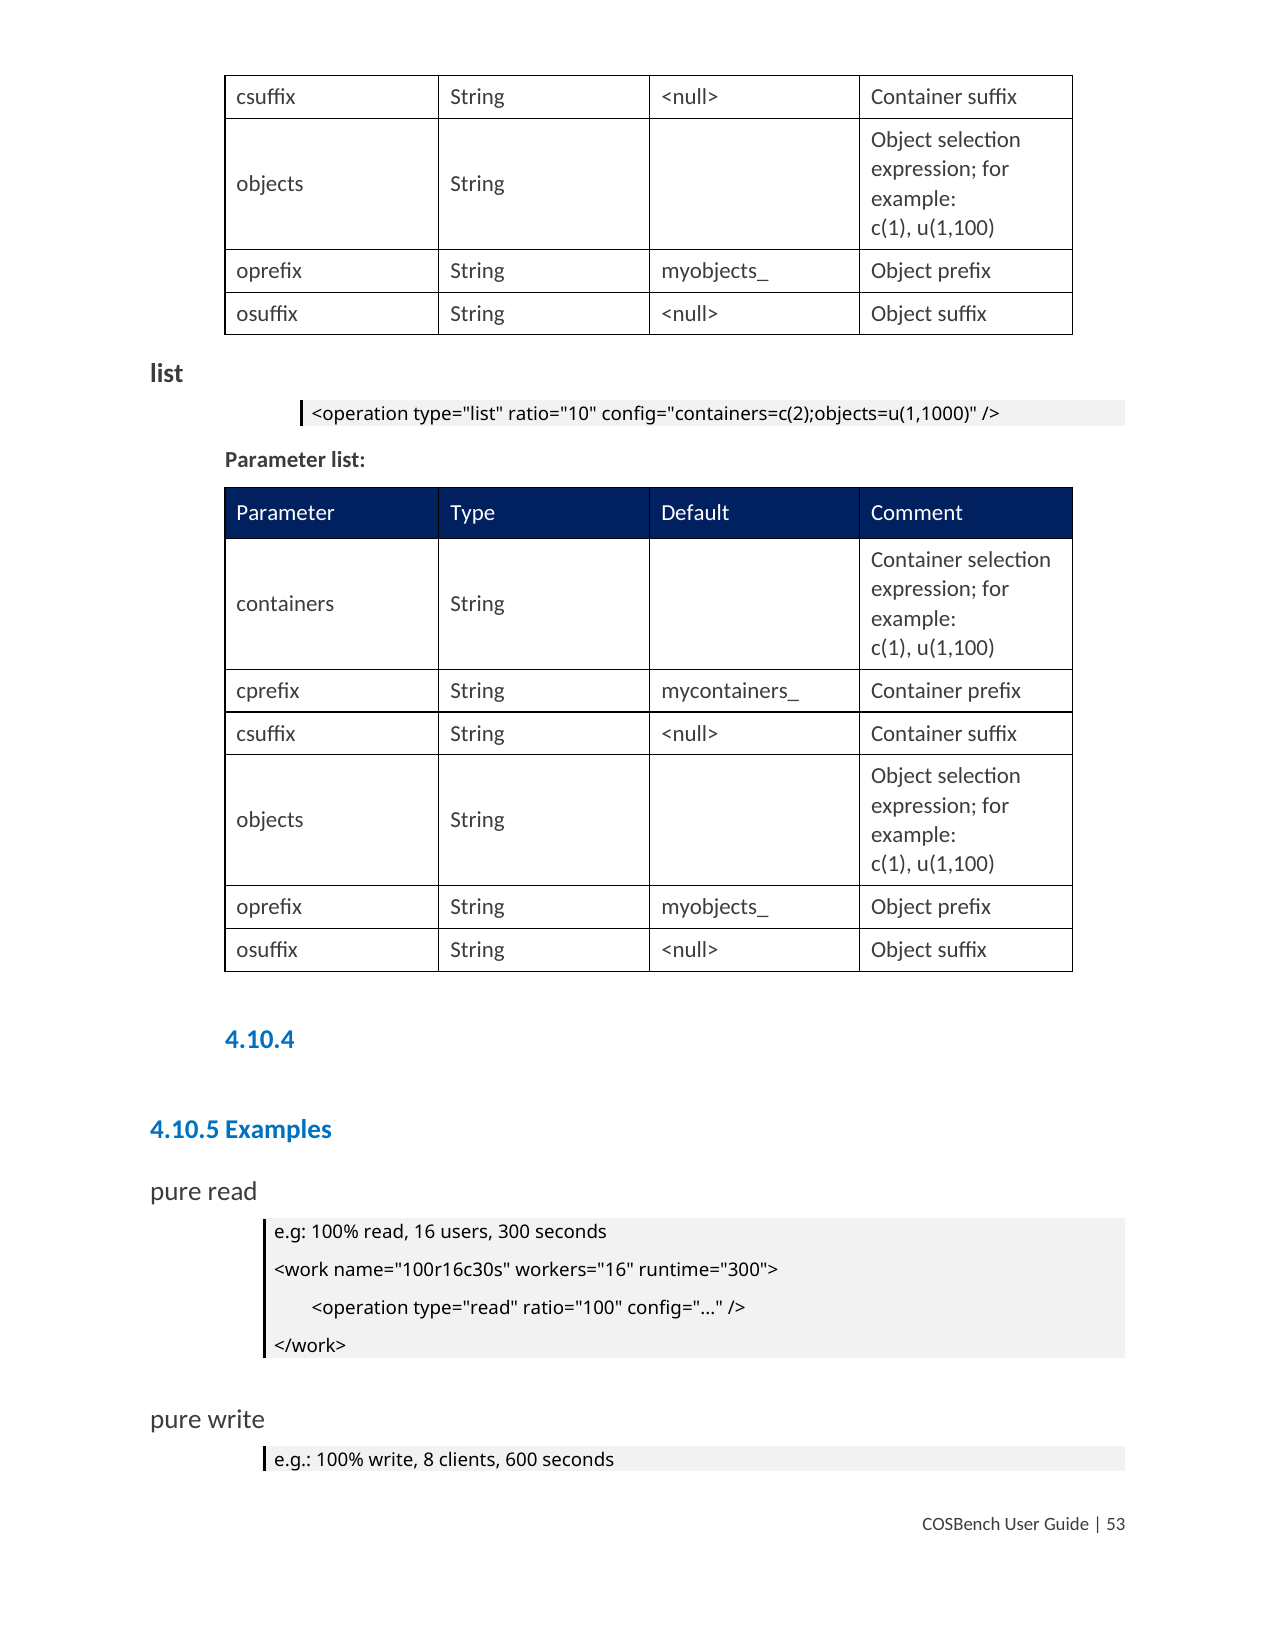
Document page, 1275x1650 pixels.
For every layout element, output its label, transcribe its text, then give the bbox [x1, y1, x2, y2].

table_cell String [439, 250, 649, 292]
table_cell mycontainers_ [650, 670, 859, 711]
table_cell String [439, 886, 649, 928]
text <operation type="read" ratio="100" config="..." /> [266, 1294, 1125, 1320]
table_cell oprefix [226, 250, 438, 292]
table_cell <null> [650, 713, 859, 754]
table_cell String [439, 670, 649, 711]
text e.g: 100% read, 16 users, 300 seconds [262, 1218, 1125, 1244]
table_header Parameter [226, 488, 438, 538]
table_cell Container suffix [860, 713, 1072, 754]
table_cell objects [226, 755, 438, 885]
subtitle list [150, 356, 1125, 389]
text e.g.: 100% write, 8 clients, 600 seconds [266, 1446, 1125, 1471]
table_cell Object suffix [860, 293, 1072, 334]
table_cell String [439, 119, 649, 249]
text Parameter list: [225, 445, 1125, 473]
table_cell Object prefix [860, 250, 1072, 292]
table_cell [650, 119, 859, 249]
table_cell String [439, 713, 649, 754]
table_header Default [650, 488, 859, 538]
text </work> [266, 1332, 1125, 1358]
table_cell String [439, 293, 649, 334]
table_header Type [439, 488, 649, 538]
table_cell myobjects_ [650, 250, 859, 292]
subtitle Examples [150, 1113, 1125, 1146]
table_cell <null> [650, 76, 859, 118]
table_cell Object selection expression; for example: c(1), u(1,100) [860, 119, 1072, 249]
table_cell String [439, 755, 649, 885]
table_cell [650, 755, 859, 885]
table_cell Container prefix [860, 670, 1072, 711]
table_cell csuffix [226, 713, 438, 754]
table_cell String [439, 929, 649, 971]
table_cell containers [226, 539, 438, 668]
table_header Comment [860, 488, 1072, 538]
subtitle pure write [150, 1402, 1125, 1435]
table_cell Object prefix [860, 886, 1072, 928]
table_cell objects [226, 119, 438, 249]
table_cell osuffix [226, 929, 438, 971]
table_cell <null> [650, 929, 859, 971]
text <operation type="list" ratio="10" config="containers=c(2);objects=u(1,1000)" /> [303, 400, 1125, 426]
table_cell Container selection expression; for example: c(1), u(1,100) [860, 539, 1072, 668]
table_cell String [439, 539, 649, 668]
table_cell <null> [650, 293, 859, 334]
table_cell Object suffix [860, 929, 1072, 971]
subtitle pure read [150, 1174, 1125, 1207]
table_cell oprefix [226, 886, 438, 928]
table_cell String [439, 76, 649, 118]
table_cell myobjects_ [650, 886, 859, 928]
table_cell osuffix [226, 293, 438, 334]
table_cell cprefix [226, 670, 438, 711]
table_cell Container suffix [860, 76, 1072, 118]
table_cell Object selection expression; for example: c(1), u(1,100) [860, 755, 1072, 885]
table_cell csuffix [226, 76, 438, 118]
table_cell [650, 539, 859, 668]
text <work name="100r16c30s" workers="16" runtime="300"> [266, 1256, 1125, 1282]
